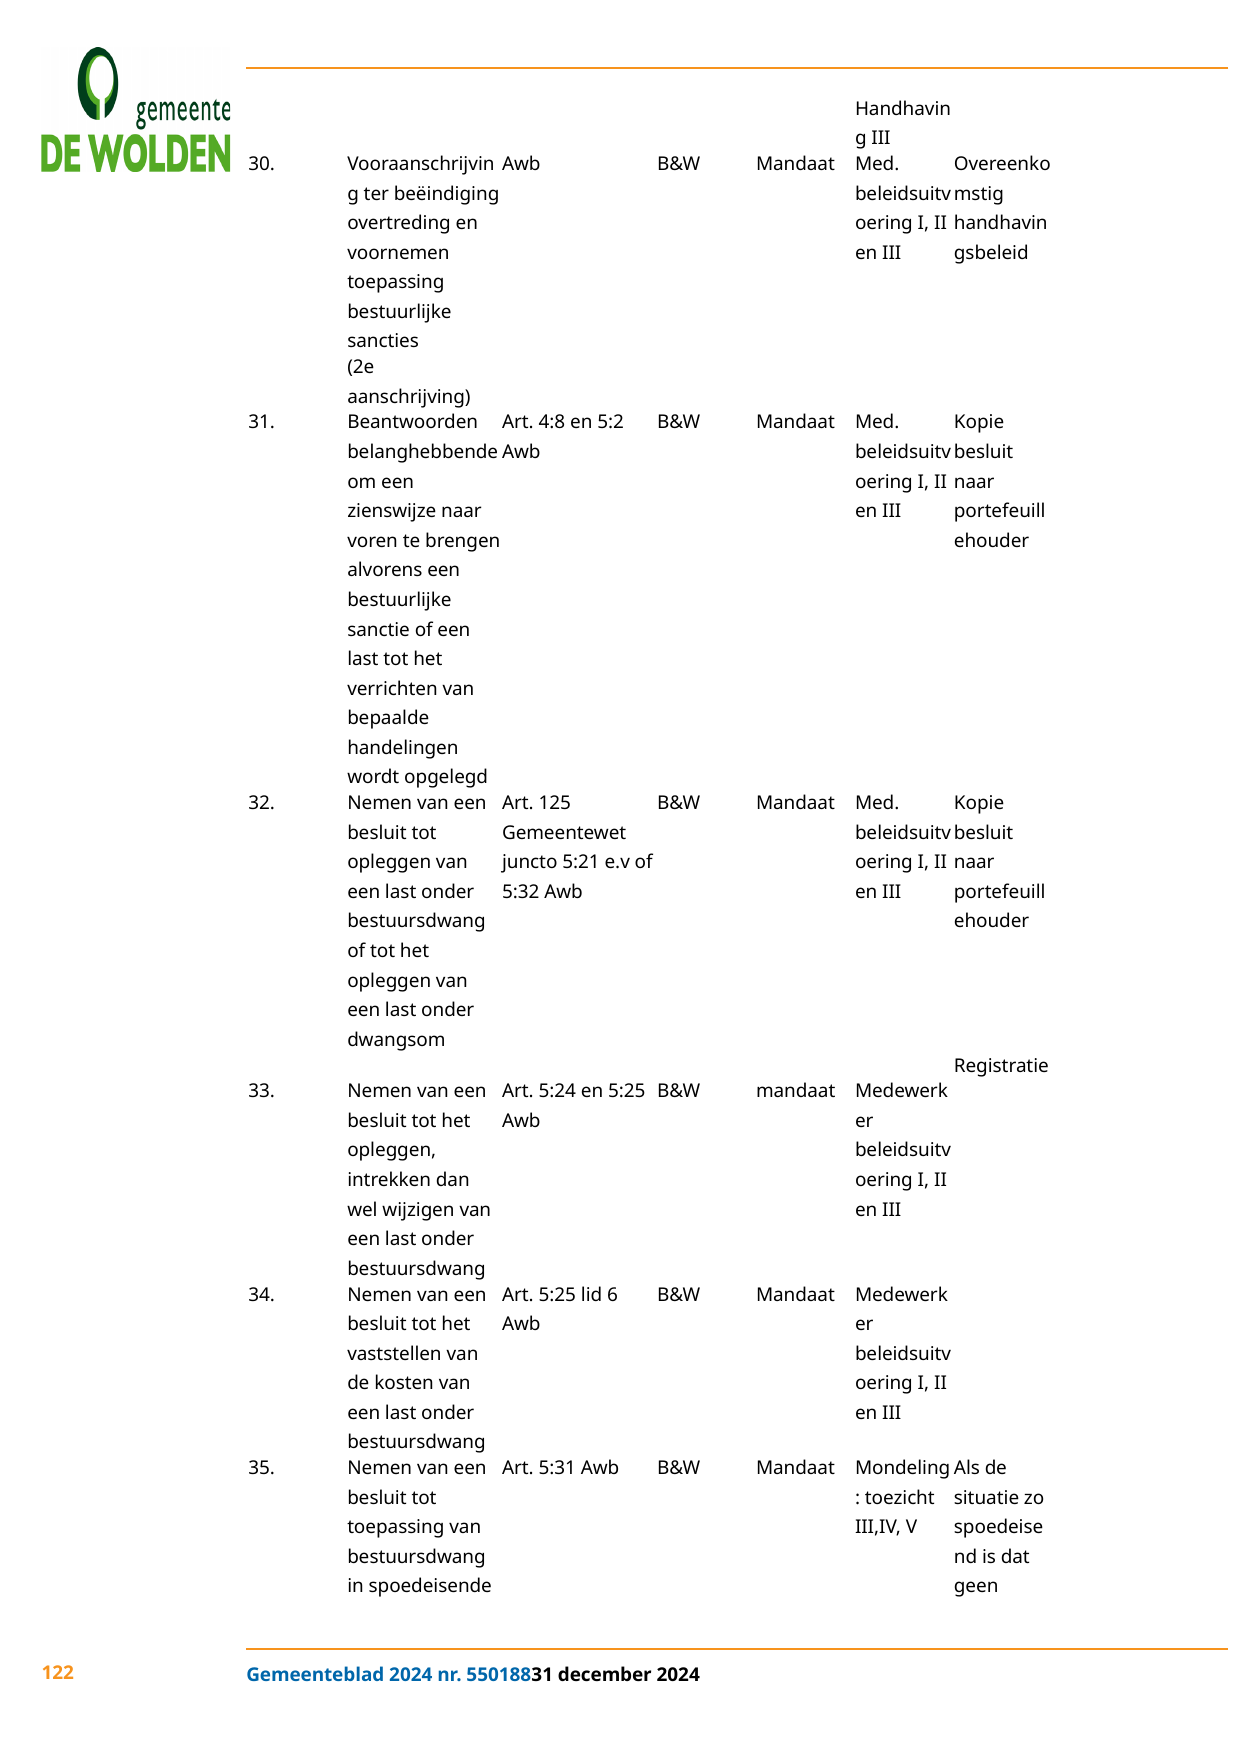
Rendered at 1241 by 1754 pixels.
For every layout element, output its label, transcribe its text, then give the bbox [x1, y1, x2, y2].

table_cell Art. 5:25 lid 6 Awb [502, 1281, 657, 1454]
table_cell B&W [657, 789, 756, 1052]
table_cell B&W [657, 409, 756, 789]
table_cell Art. 125 Gemeentewet juncto 5:21 e.v of 5:32 Awb [502, 789, 657, 1052]
table_cell Vooraanschrijving ter beëindiging overtreding en voornemen toepassing bestuurlijke sancties [347, 150, 502, 353]
table_cell [248, 1052, 347, 1077]
table_cell Mandaat [756, 1454, 855, 1598]
table_cell [1053, 789, 1152, 1052]
table_cell [954, 353, 1053, 409]
table_cell 35. [248, 1454, 347, 1598]
table_cell B&W [657, 1454, 756, 1598]
table_cell [756, 1052, 855, 1077]
table_cell [1053, 1078, 1152, 1281]
table_cell 33. [248, 1078, 347, 1281]
table_cell [248, 95, 347, 150]
table_cell [1053, 1281, 1152, 1454]
table_cell Mandaat [756, 789, 855, 1052]
table_cell 32. [248, 789, 347, 1052]
table_cell [657, 1052, 756, 1077]
table_cell [1053, 1052, 1152, 1077]
table_cell [347, 1052, 502, 1077]
table_cell Nemen van een besluit tot opleggen van een last onder bestuursdwang of tot het opleggen van een last onder dwangsom [347, 789, 502, 1052]
table_cell Mandaat [756, 409, 855, 789]
table_cell mandaat [756, 1078, 855, 1281]
table_cell 31. [248, 409, 347, 789]
table_cell [657, 353, 756, 409]
table_cell [1053, 95, 1152, 150]
table_cell Med. beleidsuitvoering I, II en III [855, 409, 954, 789]
table_cell [347, 95, 502, 150]
table_cell Mandaat [756, 150, 855, 353]
table_cell [954, 1078, 1053, 1281]
table_cell Art. 5:31 Awb [502, 1454, 657, 1598]
table_cell Mandaat [756, 1281, 855, 1454]
table_cell [756, 95, 855, 150]
table_cell Med. beleidsuitvoering I, II en III [855, 150, 954, 353]
table_cell Nemen van een besluit tot toepassing van bestuursdwang in spoedeisende [347, 1454, 502, 1598]
table_cell Art. 4:8 en 5:2 Awb [502, 409, 657, 789]
table_cell 34. [248, 1281, 347, 1454]
table_cell Beantwoorden belanghebbende om een zienswijze naar voren te brengen alvorens een bestuurlijke sanctie of een last tot het verrichten van bepaalde handelingen wordt opgelegd [347, 409, 502, 789]
table_cell [855, 353, 954, 409]
picture [41, 47, 231, 172]
table_cell [502, 1052, 657, 1077]
table_cell [1053, 353, 1152, 409]
table_cell 30. [248, 150, 347, 353]
table_cell Medewerker beleidsuitvoering I, II en III [855, 1078, 954, 1281]
table_cell Kopie besluit naar portefeuillehouder [954, 409, 1053, 789]
table_cell [657, 95, 756, 150]
table_cell (2e aanschrijving) [347, 353, 502, 409]
table_cell Als de situatie zo spoedeisend is dat geen [954, 1454, 1053, 1598]
table_cell [756, 353, 855, 409]
table_cell Medewerker beleidsuitvoering I, II en III [855, 1281, 954, 1454]
table_cell [954, 95, 1053, 150]
table_cell [1053, 409, 1152, 789]
table_cell Art. 5:24 en 5:25 Awb [502, 1078, 657, 1281]
table_cell Overeenkomstig handhavingsbeleid [954, 150, 1053, 353]
table_cell [502, 95, 657, 150]
table_cell Registratie [954, 1052, 1053, 1077]
table_cell B&W [657, 1281, 756, 1454]
table_cell Awb [502, 150, 657, 353]
table_cell B&W [657, 1078, 756, 1281]
table_cell [502, 353, 657, 409]
table_cell [954, 1281, 1053, 1454]
table_cell Handhaving III [855, 95, 954, 150]
table_cell Nemen van een besluit tot het vaststellen van de kosten van een last onder bestuursdwang [347, 1281, 502, 1454]
table_cell B&W [657, 150, 756, 353]
table_cell [1053, 150, 1152, 353]
table_cell [855, 1052, 954, 1077]
table_cell Med. beleidsuitvoering I, II en III [855, 789, 954, 1052]
table_cell [1053, 1454, 1152, 1598]
table_cell Nemen van een besluit tot het opleggen, intrekken dan wel wijzigen van een last onder bestuursdwang [347, 1078, 502, 1281]
table_cell [248, 353, 347, 409]
table_cell Kopie besluit naar portefeuillehouder [954, 789, 1053, 1052]
table_cell Mondeling: toezicht III,IV, V [855, 1454, 954, 1598]
